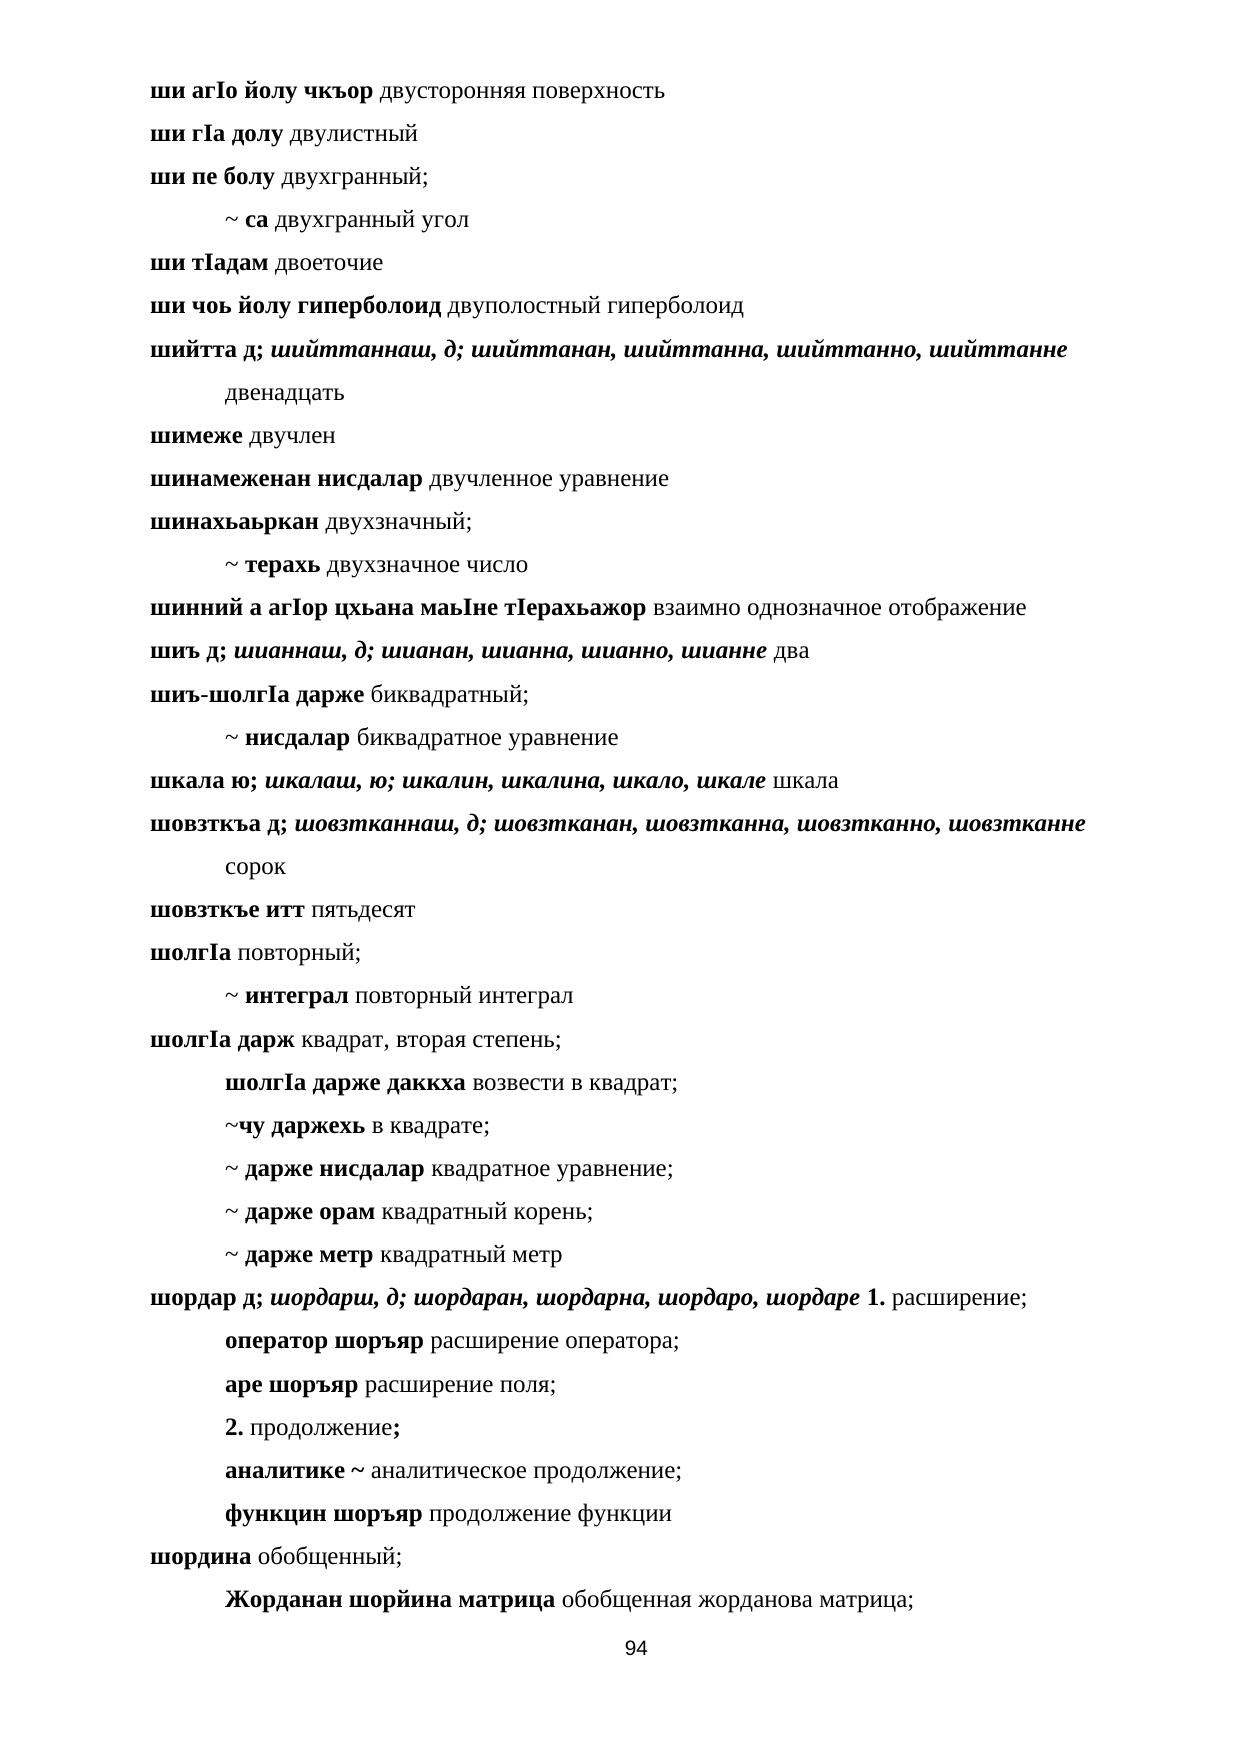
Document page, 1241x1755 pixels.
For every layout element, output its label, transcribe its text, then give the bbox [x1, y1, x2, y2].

text шкала ю; шкалаш, ю; шкалин, шкалина, шкало, шкале шкала [150, 765, 1122, 794]
text шимеже двучлен [150, 420, 1122, 449]
text ши гӀа долу двулистный [150, 118, 1122, 147]
text шинамеженан нисдалар двучленное уравнение [150, 463, 1122, 492]
text ши пе болу двухгранный; ~ са двухгранный угол [150, 161, 1122, 233]
text ши чоь йолу гиперболоид двуполостный гиперболоид [150, 291, 1122, 319]
text шиъ-шолгӀа дарже биквадратный; ~ нисдалар биквадратное уравнение [150, 679, 1122, 751]
text ши агӀо йолу чкъор двусторонняя поверхность [150, 75, 1122, 104]
text шолгӀа повторный; ~ интеграл повторный интеграл [150, 937, 1122, 1009]
text шолгӀа дарж квадрат, вторая степень; шолгӀа дарже даккха возвести в квадрат; ~чу даржехь в квадрате; ~ дарже нисдалар квадратное уравнение; ~ дарже орам квадратный корень; ~ дарже метр квадратный метр [150, 1024, 1122, 1268]
text шордина обобщенный; Жорданан шорйина матрица обобщенная жорданова матрица; [150, 1541, 1122, 1613]
text шовзткъа д; шовзтканнаш, д; шовзтканан, шовзтканна, шовзтканно, шовзтканне сорок [150, 808, 1122, 880]
text шинахьаьркан двухзначный; ~ терахь двухзначное число [150, 506, 1122, 578]
text шордар д; шордарш, д; шордаран, шордарна, шордаро, шордаре 1. расширение; оператор шоръяр расширение оператора; аре шоръяр расширение поля; 2. продолжение; аналитике ~ аналитическое продолжение; функцин шоръяр продолжение функции [150, 1282, 1122, 1527]
text шиъ д; шианнаш, д; шианан, шианна, шианно, шианне два [150, 636, 1122, 664]
text шинний а агӀор цхьана маьӀне тӀерахьажор взаимно однозначное отображение [150, 592, 1122, 621]
text шийтта д; шийттаннаш, д; шийттанан, шийттанна, шийттанно, шийттанне двенадцать [150, 334, 1122, 406]
text ши тӀадам двоеточие [150, 247, 1122, 276]
text шовзткъе итт пятьдесят [150, 894, 1122, 923]
